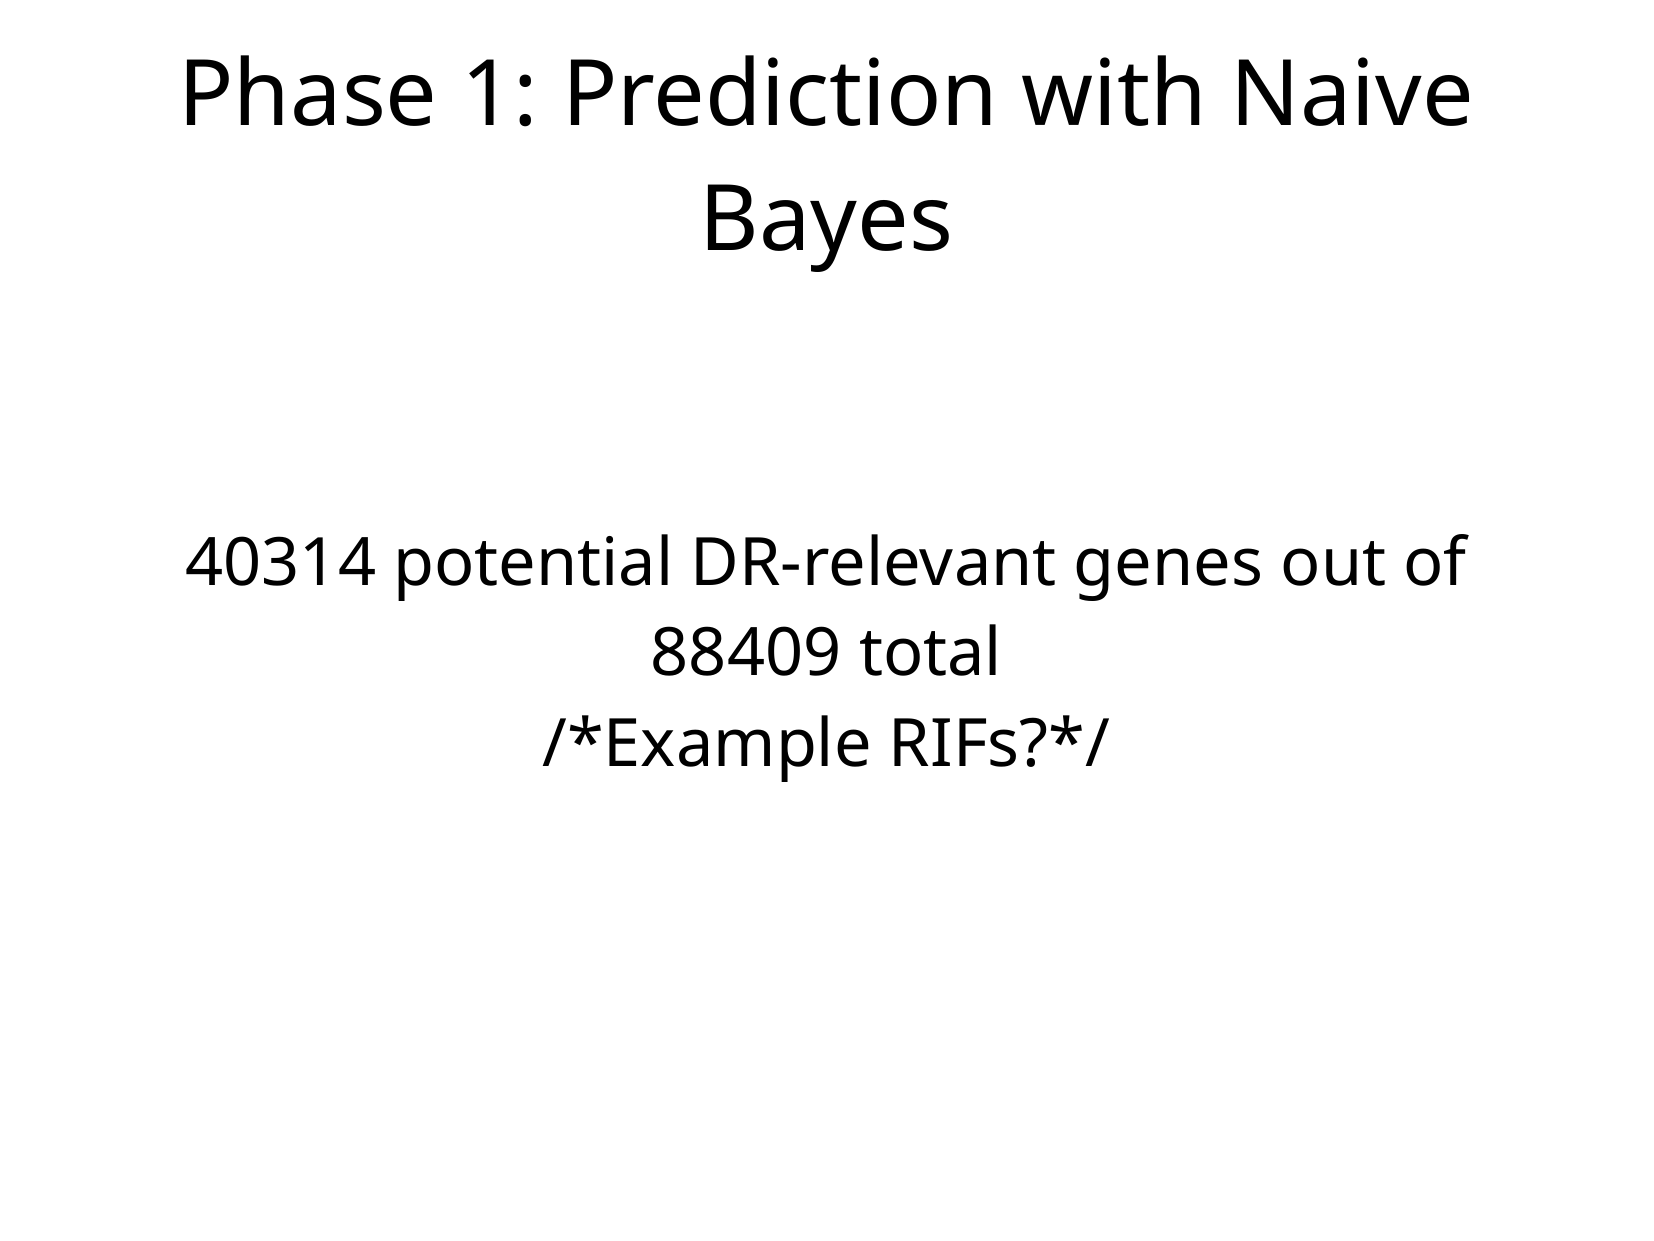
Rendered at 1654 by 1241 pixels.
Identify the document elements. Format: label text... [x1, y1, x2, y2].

title Phase 1: Prediction with Naive Bayes [82, 49, 1571, 257]
subtitle 40314 potential DR-relevant genes out of 88409 total /*Example RIFs?*/ [82, 290, 1571, 1010]
